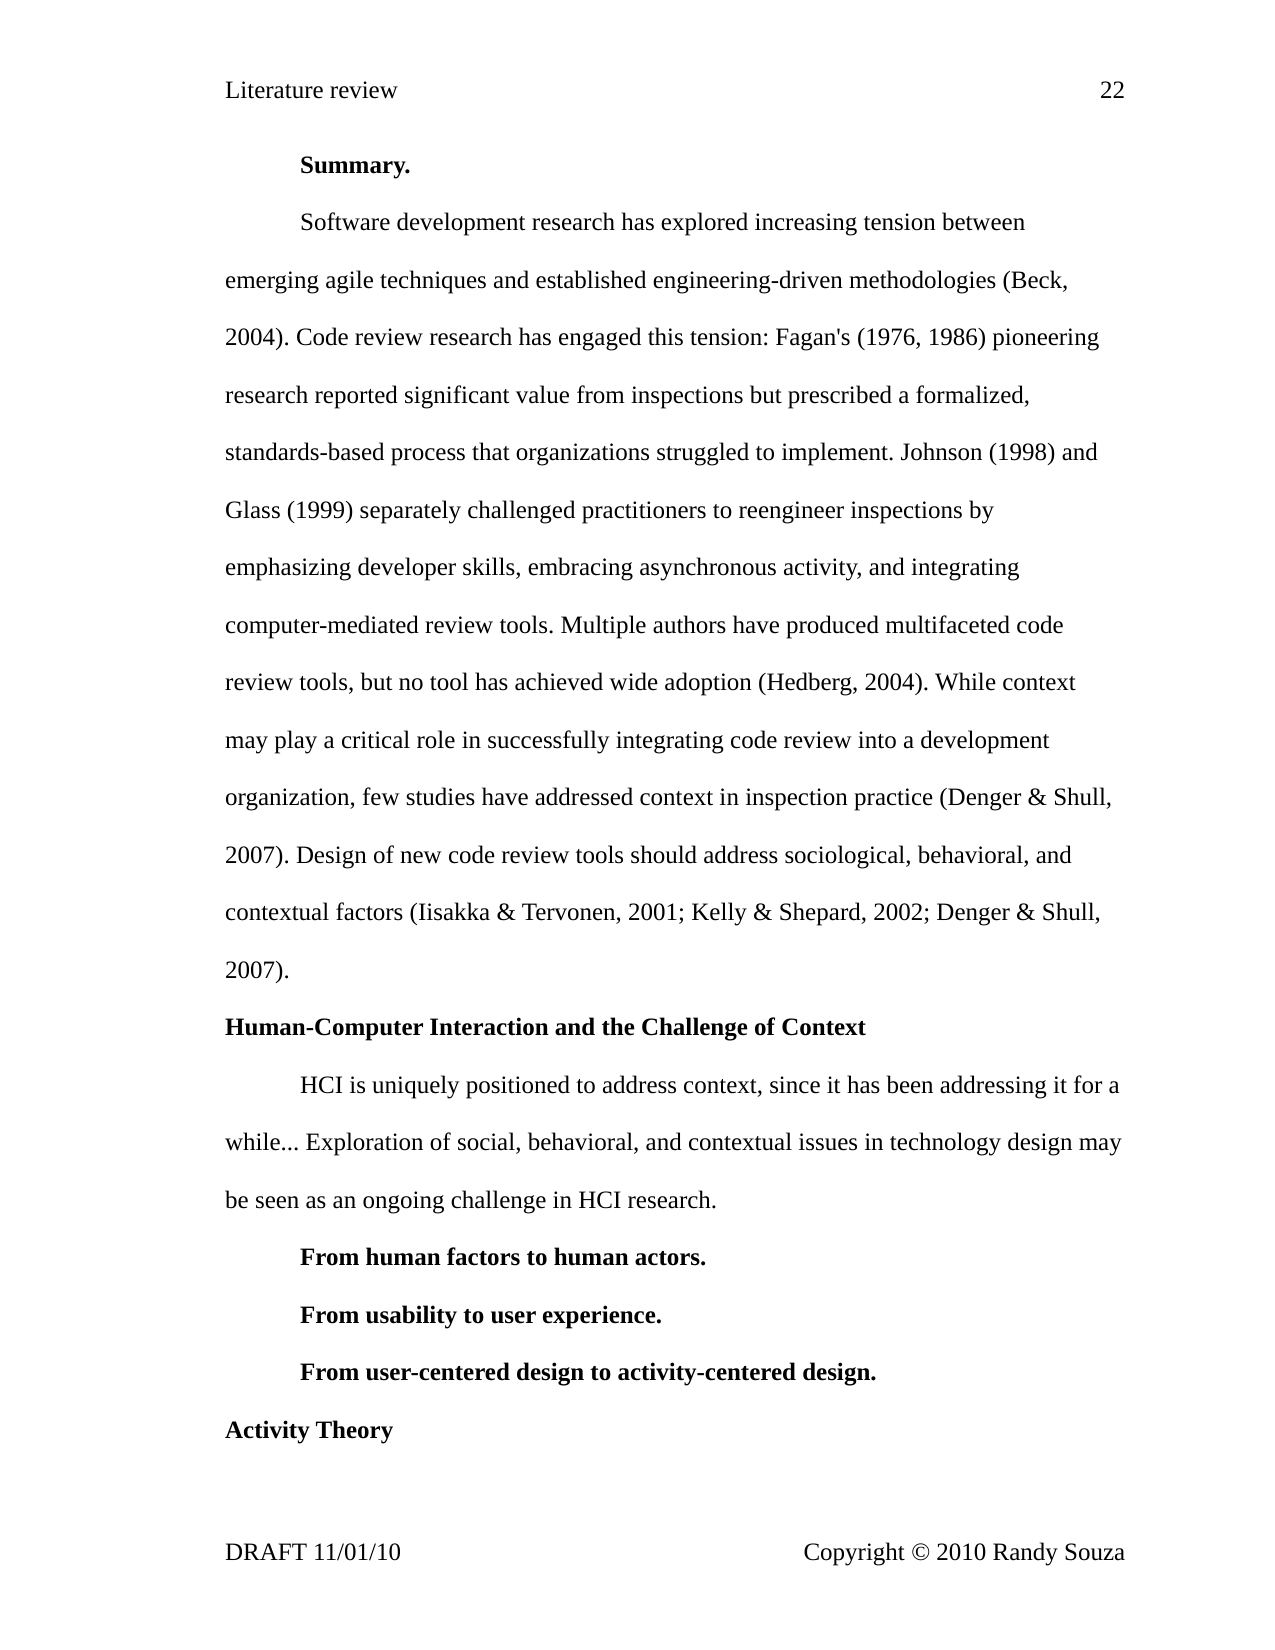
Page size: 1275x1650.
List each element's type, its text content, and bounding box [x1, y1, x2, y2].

subtitle From usability to user experience. [300, 1300, 1125, 1329]
subtitle Activity Theory [225, 1415, 1125, 1444]
text HCI is uniquely positioned to address context, since it has been addressing it for a while... Exploration of social, behavioral, and contextual issues in technology design may be seen as an ongoing challenge in HCI research. [225, 1070, 1125, 1214]
text Software development research has explored increasing tension between emerging agile techniques and established engineering-driven methodologies (Beck, 2004). Code review research has engaged this tension: Fagan's (1976, 1986) pioneering research reported significant value from inspections but prescribed a formalized, standards-based process that organizations struggled to implement. Johnson (1998) and Glass (1999) separately challenged practitioners to reengineer inspections by emphasizing developer skills, embracing asynchronous activity, and integrating computer-mediated review tools. Multiple authors have produced multifaceted code review tools, but no tool has achieved wide adoption (Hedberg, 2004). While context may play a critical role in successfully integrating code review into a development organization, few studies have addressed context in inspection practice (Denger & Shull, 2007). Design of new code review tools should address sociological, behavioral, and contextual factors (Iisakka & Tervonen, 2001; Kelly & Shepard, 2002; Denger & Shull, 2007). [225, 207, 1125, 984]
subtitle Human-Computer Interaction and the Challenge of Context [225, 1012, 1125, 1041]
subtitle From human factors to human actors. [300, 1242, 1125, 1271]
subtitle From user-centered design to activity-centered design. [300, 1357, 1125, 1386]
subtitle Summary. [300, 150, 1125, 179]
